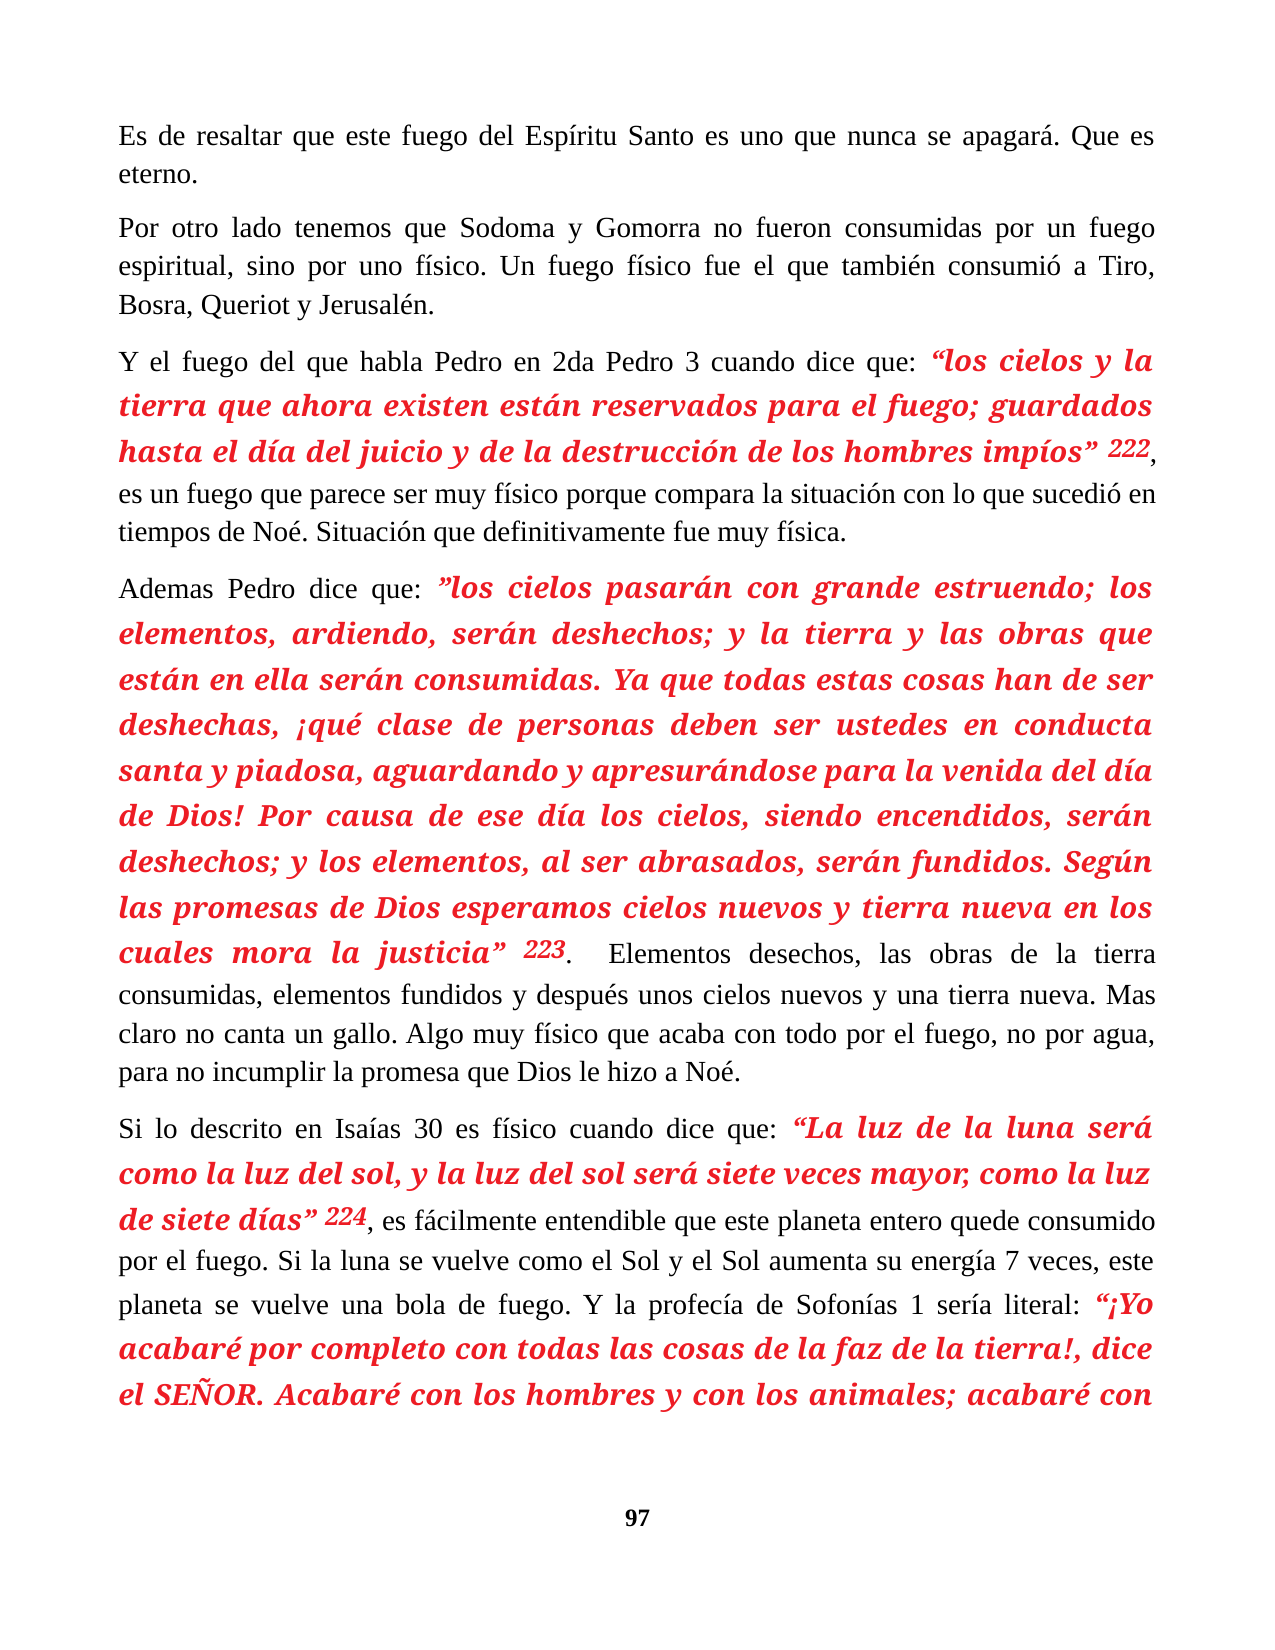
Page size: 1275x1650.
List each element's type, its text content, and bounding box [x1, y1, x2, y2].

text Ademas Pedro dice que: ”los cielos pasarán con grande estruendo; los elementos, ardiendo, serán deshechos; y la tierra y las obras que están en ella serán consumidas. Ya que todas estas cosas han de ser deshechas, ¡qué clase de personas deben ser ustedes en conducta santa y piadosa, aguardando y apresurándose para la venida del día de Dios! Por causa de ese día los cielos, siendo encendidos, serán deshechos; y los elementos, al ser abrasados, serán fundidos. Según las promesas de Dios esperamos cielos nuevos y tierra nueva en los cuales mora la justicia” . Elementos desechos, las obras de la tierra consumidas, elementos fundidos y después unos cielos nuevos y una tierra nueva. Mas claro no canta un gallo. Algo muy físico que acaba con todo por el fuego, no por agua, para no incumplir la promesa que Dios le hizo a Noé. [118, 568, 1157, 1088]
text Por otro lado tenemos que Sodoma y Gomorra no fueron consumidas por un fuego espiritual, sino por uno físico. Un fuego físico fue el que también consumió a Tiro, Bosra, Queriot y Jerusalén. [118, 210, 1157, 320]
text Es de resaltar que este fuego del Espíritu Santo es uno que nunca se apagará. Que es eterno. [118, 118, 1157, 190]
text Si lo descrito en Isaías 30 es físico cuando dice que: “La luz de la luna será como la luz del sol, y la luz del sol será siete veces mayor, como la luz de siete días” , es fácilmente entendible que este planeta entero quede consumido por el fuego. Si la luna se vuelve como el Sol y el Sol aumenta su energía 7 veces, este planeta se vuelve una bola de fuego. Y la profecía de Sofonías 1 sería literal: “¡Yo acabaré por completo con todas las cosas de la faz de la tierra!, dice el SEÑOR. Acabaré con los hombres y con los animales; acabaré con [118, 1107, 1157, 1414]
text Y el fuego del que habla Pedro en 2da Pedro 3 cuando dice que: “los cielos y la tierra que ahora existen están reservados para el fuego; guardados hasta el día del juicio y de la destrucción de los hombres impíos” , es un fuego que parece ser muy físico porque compara la situación con lo que sucedió en tiempos de Noé. Situación que definitivamente fue muy física. [118, 340, 1157, 548]
